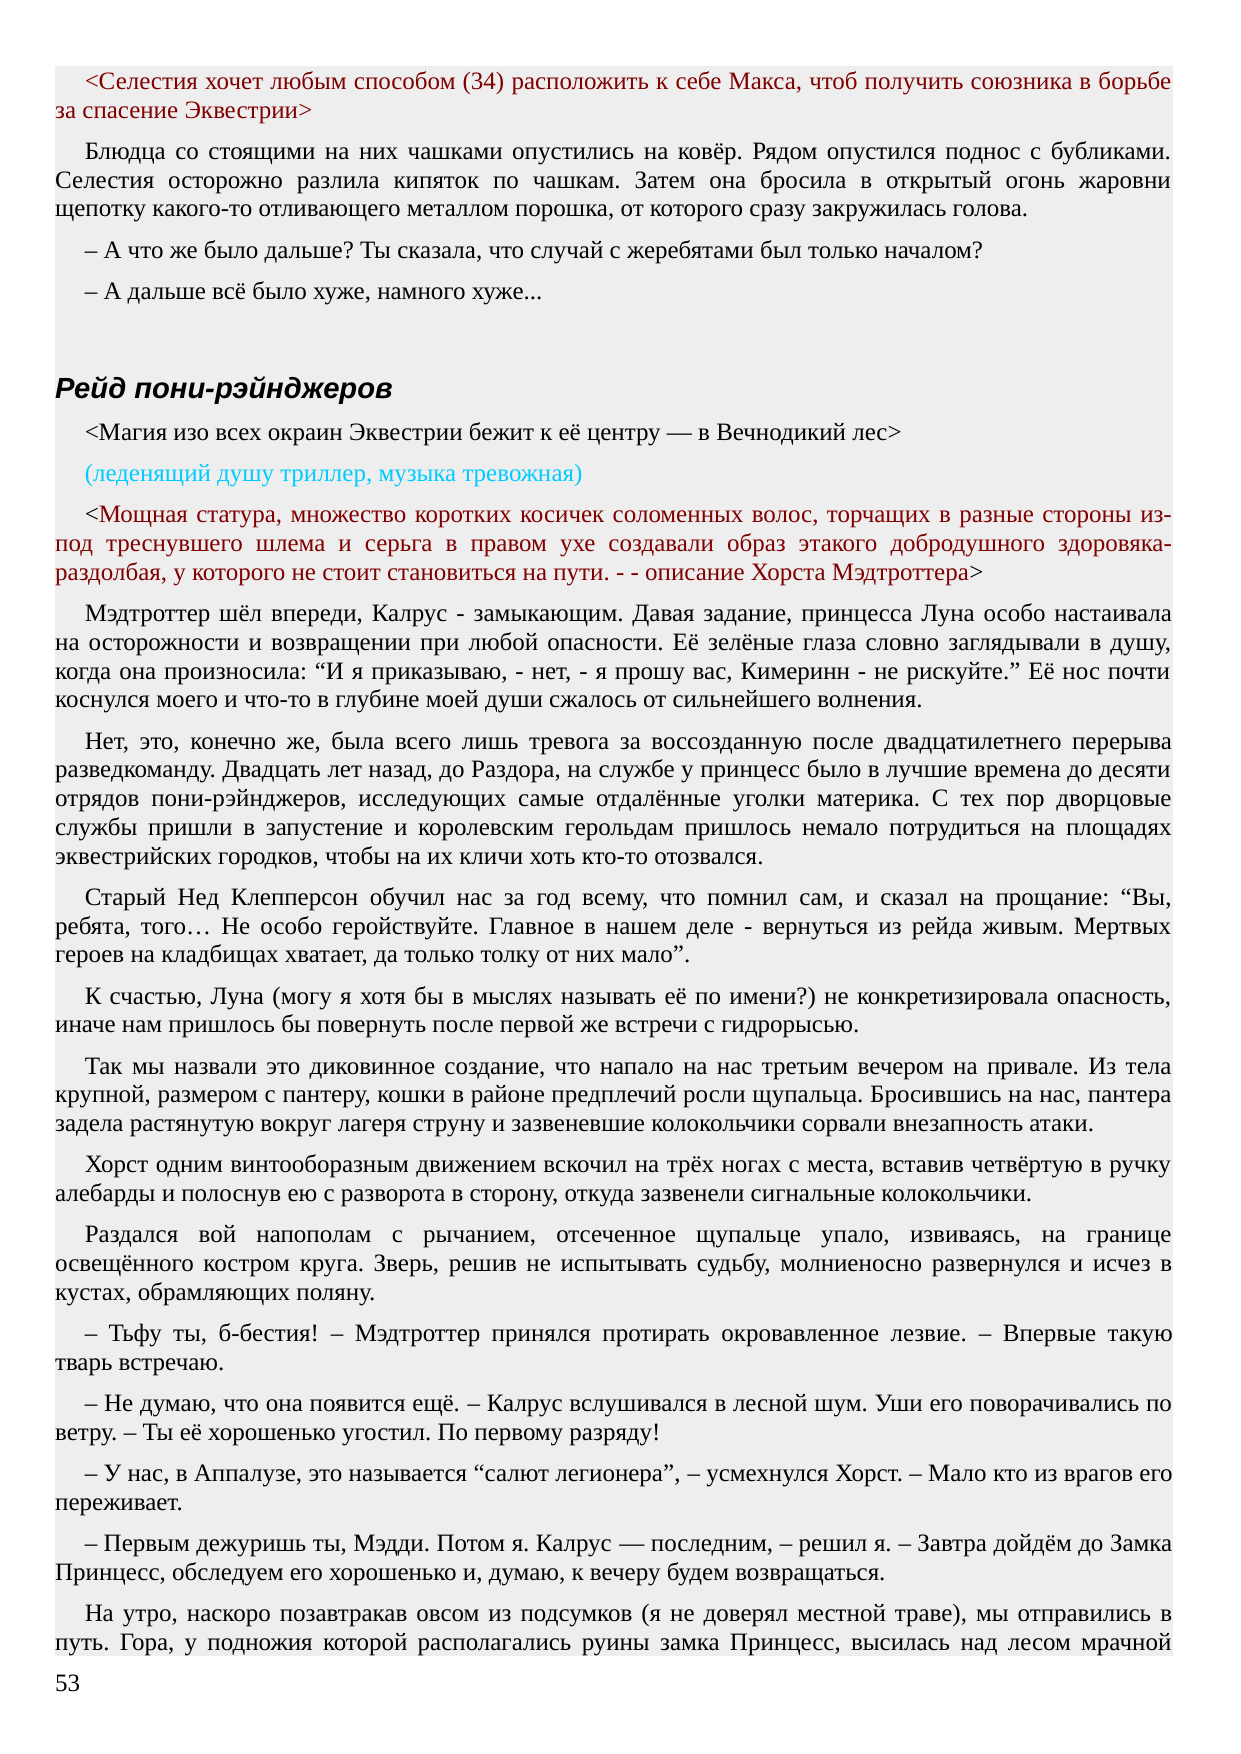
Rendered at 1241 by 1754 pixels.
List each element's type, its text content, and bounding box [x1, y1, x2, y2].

text – Тьфу ты, б-бестия! – Мэдтроттер принялся протирать окровавленное лезвие. – Впервые такую тварь встречаю. [55, 1318, 1173, 1376]
text <Селестия хочет любым способом (34) расположить к себе Макса, чтоб получить союзника в борьбе за спасение Эквестрии> [55, 66, 1173, 123]
text Нет, это, конечно же, была всего лишь тревога за воссозданную после двадцатилетнего перерыва разведкоманду. Двадцать лет назад, до Раздора, на службе у принцесс было в лучшие времена до десяти отрядов пони-рэйнджеров, исследующих самые отдалённые уголки материка. С тех пор дворцовые службы пришли в запустение и королевским герольдам пришлось немало потрудиться на площадях эквестрийских городков, чтобы на их кличи хоть кто-то отозвался. [55, 726, 1173, 869]
text <Магия изо всех окраин Эквестрии бежит к её центру — в Вечнодикий лес> [55, 417, 1173, 446]
text – А что же было дальше? Ты сказала, что случай с жеребятами был только началом? [55, 235, 1173, 263]
text Раздался вой напополам с рычанием, отсеченное щупальце упало, извиваясь, на границе освещённого костром круга. Зверь, решив не испытывать судьбу, молниеносно развернулся и исчез в кустах, обрамляющих поляну. [55, 1219, 1173, 1306]
text К счастью, Луна (могу я хотя бы в мыслях называть её по имени?) не конкретизировала опасность, иначе нам пришлось бы повернуть после первой же встречи с гидрорысью. [55, 981, 1173, 1038]
text Так мы назвали это диковинное создание, что напало на нас третьим вечером на привале. Из тела крупной, размером с пантеру, кошки в районе предплечий росли щупальца. Бросившись на нас, пантера задела растянутую вокруг лагеря струну и зазвеневшие колокольчики сорвали внезапность атаки. [55, 1051, 1173, 1137]
text <Мощная статура, множество коротких косичек соломенных волос, торчащих в разные стороны из-под треснувшего шлема и серьга в правом ухе создавали образ этакого добродушного здоровяка-раздолбая, у которого не стоит становиться на пути. - - описание Хорста Мэдтроттера> [55, 499, 1173, 586]
subtitle Рейд пони-рэйнджеров [55, 371, 1173, 404]
text (леденящий душу триллер, музыка тревожная) [55, 458, 1173, 487]
text – А дальше всё было хуже, намного хуже... [55, 276, 1173, 305]
text Мэдтроттер шёл впереди, Калрус - замыкающим. Давая задание, принцесса Луна особо настаивала на осторожности и возвращении при любой опасности. Её зелёные глаза словно заглядывали в душу, когда она произносила: “И я приказываю, - нет, - я прошу вас, Кимеринн - не рискуйте.” Её нос почти коснулся моего и что-то в глубине моей души сжалось от сильнейшего волнения. [55, 598, 1173, 713]
text – Не думаю, что она появится ещё. – Калрус вслушивался в лесной шум. Уши его поворачивались по ветру. – Ты её хорошенько угостил. По первому разряду! [55, 1388, 1173, 1446]
text – У нас, в Аппалузе, это называется “салют легионера”, – усмехнулся Хорст. – Мало кто из врагов его переживает. [55, 1458, 1173, 1516]
text Хорст одним винтооборазным движением вскочил на трёх ногах с места, вставив четвёртую в ручку алебарды и полоснув ею с разворота в сторону, откуда зазвенели сигнальные колокольчики. [55, 1149, 1173, 1207]
text На утро, наскоро позавтракав овсом из подсумков (я не доверял местной траве), мы отправились в путь. Гора, у подножия которой располагались руины замка Принцесс, высилась над лесом мрачной [55, 1598, 1173, 1656]
text Блюдца со стоящими на них чашками опустились на ковёр. Рядом опустился поднос с бубликами. Селестия осторожно разлила кипяток по чашкам. Затем она бросила в открытый огонь жаровни щепотку какого-то отливающего металлом порошка, от которого сразу закружилась голова. [55, 136, 1173, 222]
text – Первым дежуришь ты, Мэдди. Потом я. Калрус — последним, – решил я. – Завтра дойдём до Замка Принцесс, обследуем его хорошенько и, думаю, к вечеру будем возвращаться. [55, 1528, 1173, 1586]
text Старый Нед Клепперсон обучил нас за год всему, что помнил сам, и сказал на прощание: “Вы, ребята, того… Не особо геройствуйте. Главное в нашем деле - вернуться из рейда живым. Мертвых героев на кладбищах хватает, да только толку от них мало”. [55, 882, 1173, 968]
